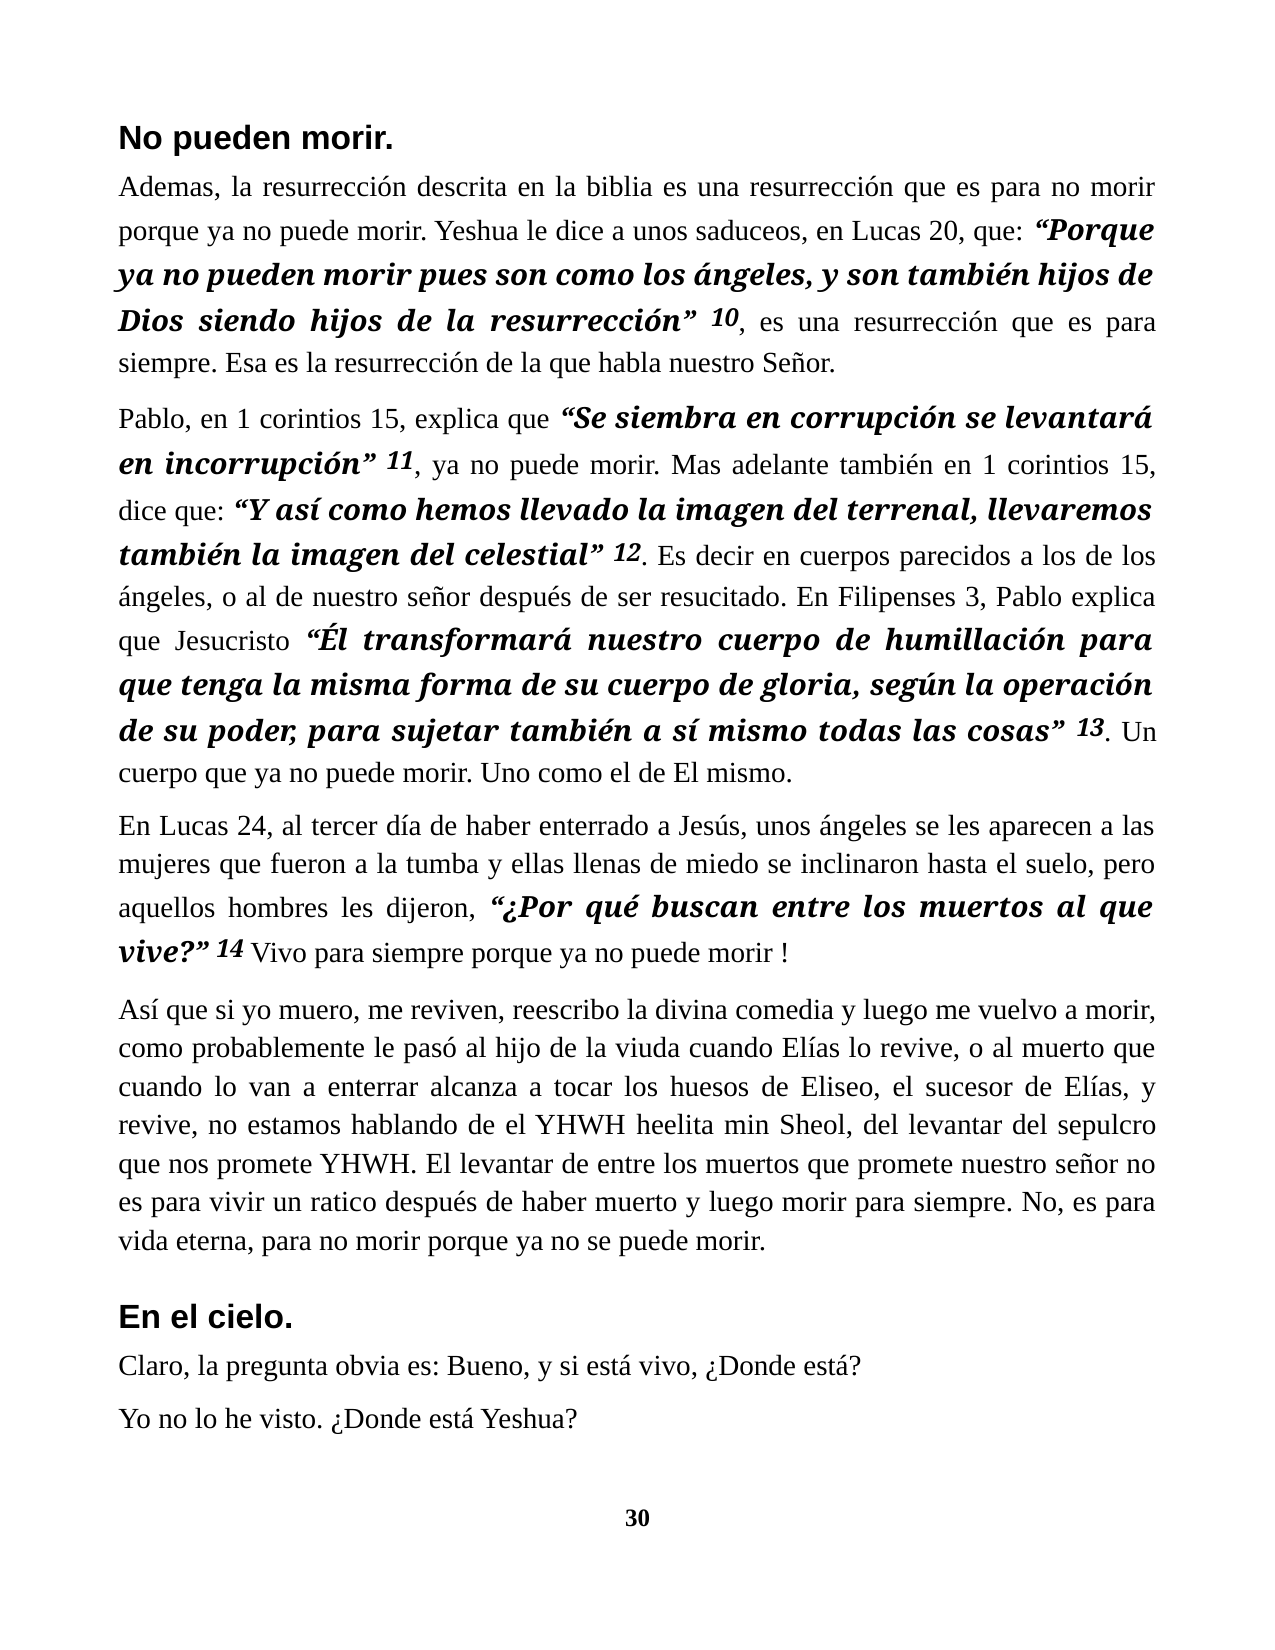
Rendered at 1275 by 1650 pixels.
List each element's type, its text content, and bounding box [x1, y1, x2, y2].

text Ademas, la resurrección descrita en la biblia es una resurrección que es para no morir porque ya no puede morir. Yeshua le dice a unos saduceos, en Lucas 20, que: “Porque ya no pueden morir pues son como los ángeles, y son también hijos de Dios siendo hijos de la resurrección” , es una resurrección que es para siempre. Esa es la resurrección de la que habla nuestro Señor. [118, 169, 1157, 378]
subtitle En el cielo. [118, 1297, 1157, 1336]
text Yo no lo he visto. ¿Donde está Yeshua? [118, 1401, 1157, 1435]
text Pablo, en 1 corintios 15, explica que “Se siembra en corrupción se levantará en incorrupción” , ya no puede morir. Mas adelante también en 1 corintios 15, dice que: “Y así como hemos llevado la imagen del terrenal, llevaremos también la imagen del celestial” . Es decir en cuerpos parecidos a los de los ángeles, o al de nuestro señor después de ser resucitado. En Filipenses 3, Pablo explica que Jesucristo “Él transformará nuestro cuerpo de humillación para que tenga la misma forma de su cuerpo de gloria, según la operación de su poder, para sujetar también a sí mismo todas las cosas” . Un cuerpo que ya no puede morir. Uno como el de El mismo. [118, 398, 1157, 788]
text En Lucas 24, al tercer día de haber enterrado a Jesús, unos ángeles se les aparecen a las mujeres que fueron a la tumba y ellas llenas de miedo se inclinaron hasta el suelo, pero aquellos hombres les dijeron, “¿Por qué buscan entre los muertos al que vive?” Vivo para siempre porque ya no puede morir ! [118, 808, 1157, 971]
subtitle No pueden morir. [118, 118, 1157, 157]
text Así que si yo muero, me reviven, reescribo la divina comedia y luego me vuelvo a morir, como probablemente le pasó al hijo de la viuda cuando Elías lo revive, o al muerto que cuando lo van a enterrar alcanza a tocar los huesos de Eliseo, el sucesor de Elías, y revive, no estamos hablando de el YHWH heelita min Sheol, del levantar del sepulcro que nos promete YHWH. El levantar de entre los muertos que promete nuestro señor no es para vivir un ratico después de haber muerto y luego morir para siempre. No, es para vida eterna, para no morir porque ya no se puede morir. [118, 992, 1157, 1257]
text Claro, la pregunta obvia es: Bueno, y si está vivo, ¿Donde está? [118, 1348, 1157, 1382]
